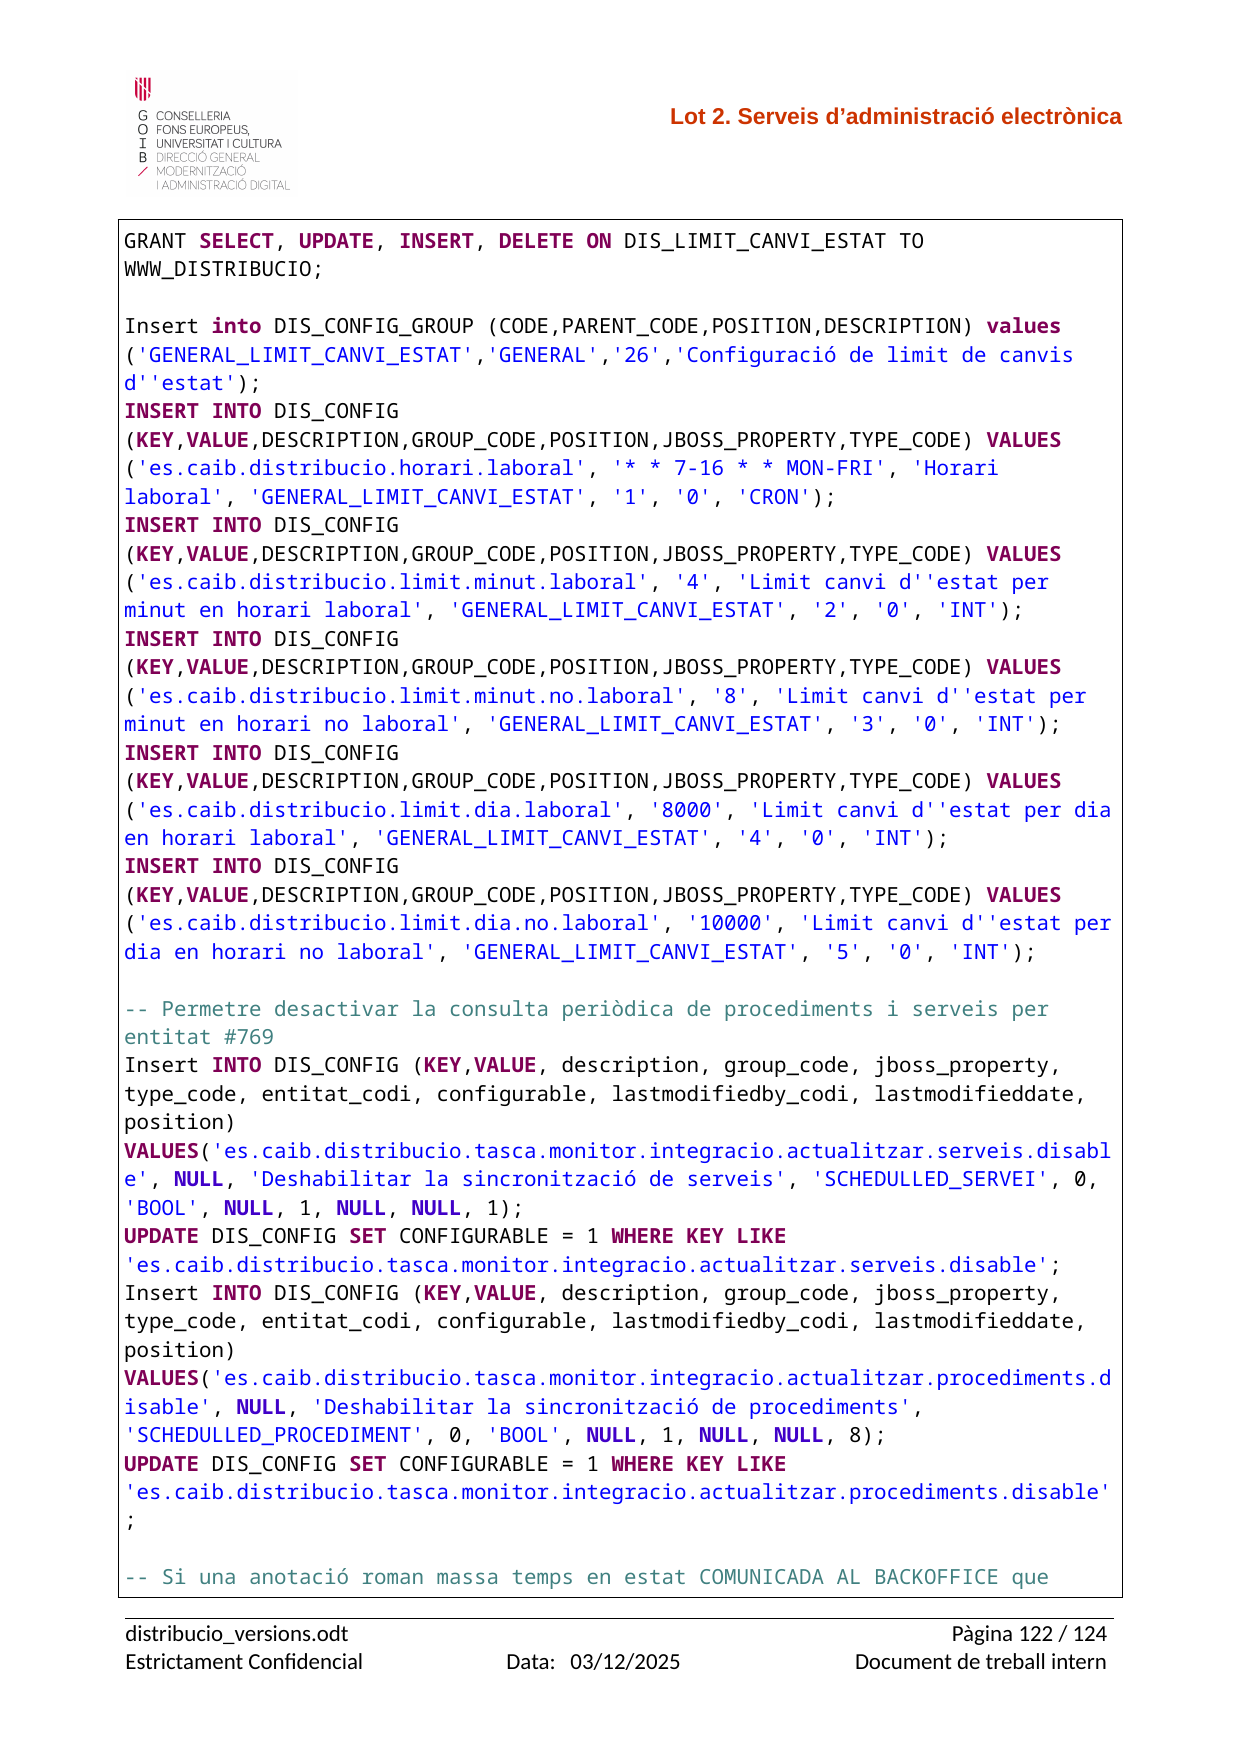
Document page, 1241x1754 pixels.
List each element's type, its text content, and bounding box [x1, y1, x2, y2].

picture [126, 70, 299, 197]
table_header GRANT SELECT, UPDATE, INSERT, DELETE ON DIS_LIMIT_CANVI_ESTAT TO WWW_DISTRIBUCIO; Insert into DIS_CONFIG_GROUP (CODE,PARENT_CODE,POSITION,DESCRIPTION) values ('GENERAL_LIMIT_CANVI_ESTAT','GENERAL','26','Configuració de limit de canvis d''estat'); INSERT INTO DIS_CONFIG (KEY,VALUE,DESCRIPTION,GROUP_CODE,POSITION,JBOSS_PROPERTY,TYPE_CODE) VALUES ('es.caib.distribucio.horari.laboral', '* * 7-16 * * MON-FRI', 'Horari laboral', 'GENERAL_LIMIT_CANVI_ESTAT', '1', '0', 'CRON'); INSERT INTO DIS_CONFIG (KEY,VALUE,DESCRIPTION,GROUP_CODE,POSITION,JBOSS_PROPERTY,TYPE_CODE) VALUES ('es.caib.distribucio.limit.minut.laboral', '4', 'Limit canvi d''estat per minut en horari laboral', 'GENERAL_LIMIT_CANVI_ESTAT', '2', '0', 'INT'); INSERT INTO DIS_CONFIG (KEY,VALUE,DESCRIPTION,GROUP_CODE,POSITION,JBOSS_PROPERTY,TYPE_CODE) VALUES ('es.caib.distribucio.limit.minut.no.laboral', '8', 'Limit canvi d''estat per minut en horari no laboral', 'GENERAL_LIMIT_CANVI_ESTAT', '3', '0', 'INT'); INSERT INTO DIS_CONFIG (KEY,VALUE,DESCRIPTION,GROUP_CODE,POSITION,JBOSS_PROPERTY,TYPE_CODE) VALUES ('es.caib.distribucio.limit.dia.laboral', '8000', 'Limit canvi d''estat per dia en horari laboral', 'GENERAL_LIMIT_CANVI_ESTAT', '4', '0', 'INT'); INSERT INTO DIS_CONFIG (KEY,VALUE,DESCRIPTION,GROUP_CODE,POSITION,JBOSS_PROPERTY,TYPE_CODE) VALUES ('es.caib.distribucio.limit.dia.no.laboral', '10000', 'Limit canvi d''estat per dia en horari no laboral', 'GENERAL_LIMIT_CANVI_ESTAT', '5', '0', 'INT'); -- Permetre desactivar la consulta periòdica de procediments i serveis per entitat #769 Insert INTO DIS_CONFIG (KEY,VALUE, description, group_code, jboss_property, type_code, entitat_codi, configurable, lastmodifiedby_codi, lastmodifieddate, position) VALUES('es.caib.distribucio.tasca.monitor.integracio.actualitzar.serveis.disable', NULL, 'Deshabilitar la sincronització de serveis', 'SCHEDULLED_SERVEI', 0, 'BOOL', NULL, 1, NULL, NULL, 1); UPDATE DIS_CONFIG SET CONFIGURABLE = 1 WHERE KEY LIKE 'es.caib.distribucio.tasca.monitor.integracio.actualitzar.serveis.disable'; Insert INTO DIS_CONFIG (KEY,VALUE, description, group_code, jboss_property, type_code, entitat_codi, configurable, lastmodifiedby_codi, lastmodifieddate, position) VALUES('es.caib.distribucio.tasca.monitor.integracio.actualitzar.procediments.disable', NULL, 'Deshabilitar la sincronització de procediments', 'SCHEDULLED_PROCEDIMENT', 0, 'BOOL', NULL, 1, NULL, NULL, 8); UPDATE DIS_CONFIG SET CONFIGURABLE = 1 WHERE KEY LIKE 'es.caib.distribucio.tasca.monitor.integracio.actualitzar.procediments.disable'; -- Si una anotació roman massa temps en estat COMUNICADA AL BACKOFFICE que [119, 220, 1122, 1597]
